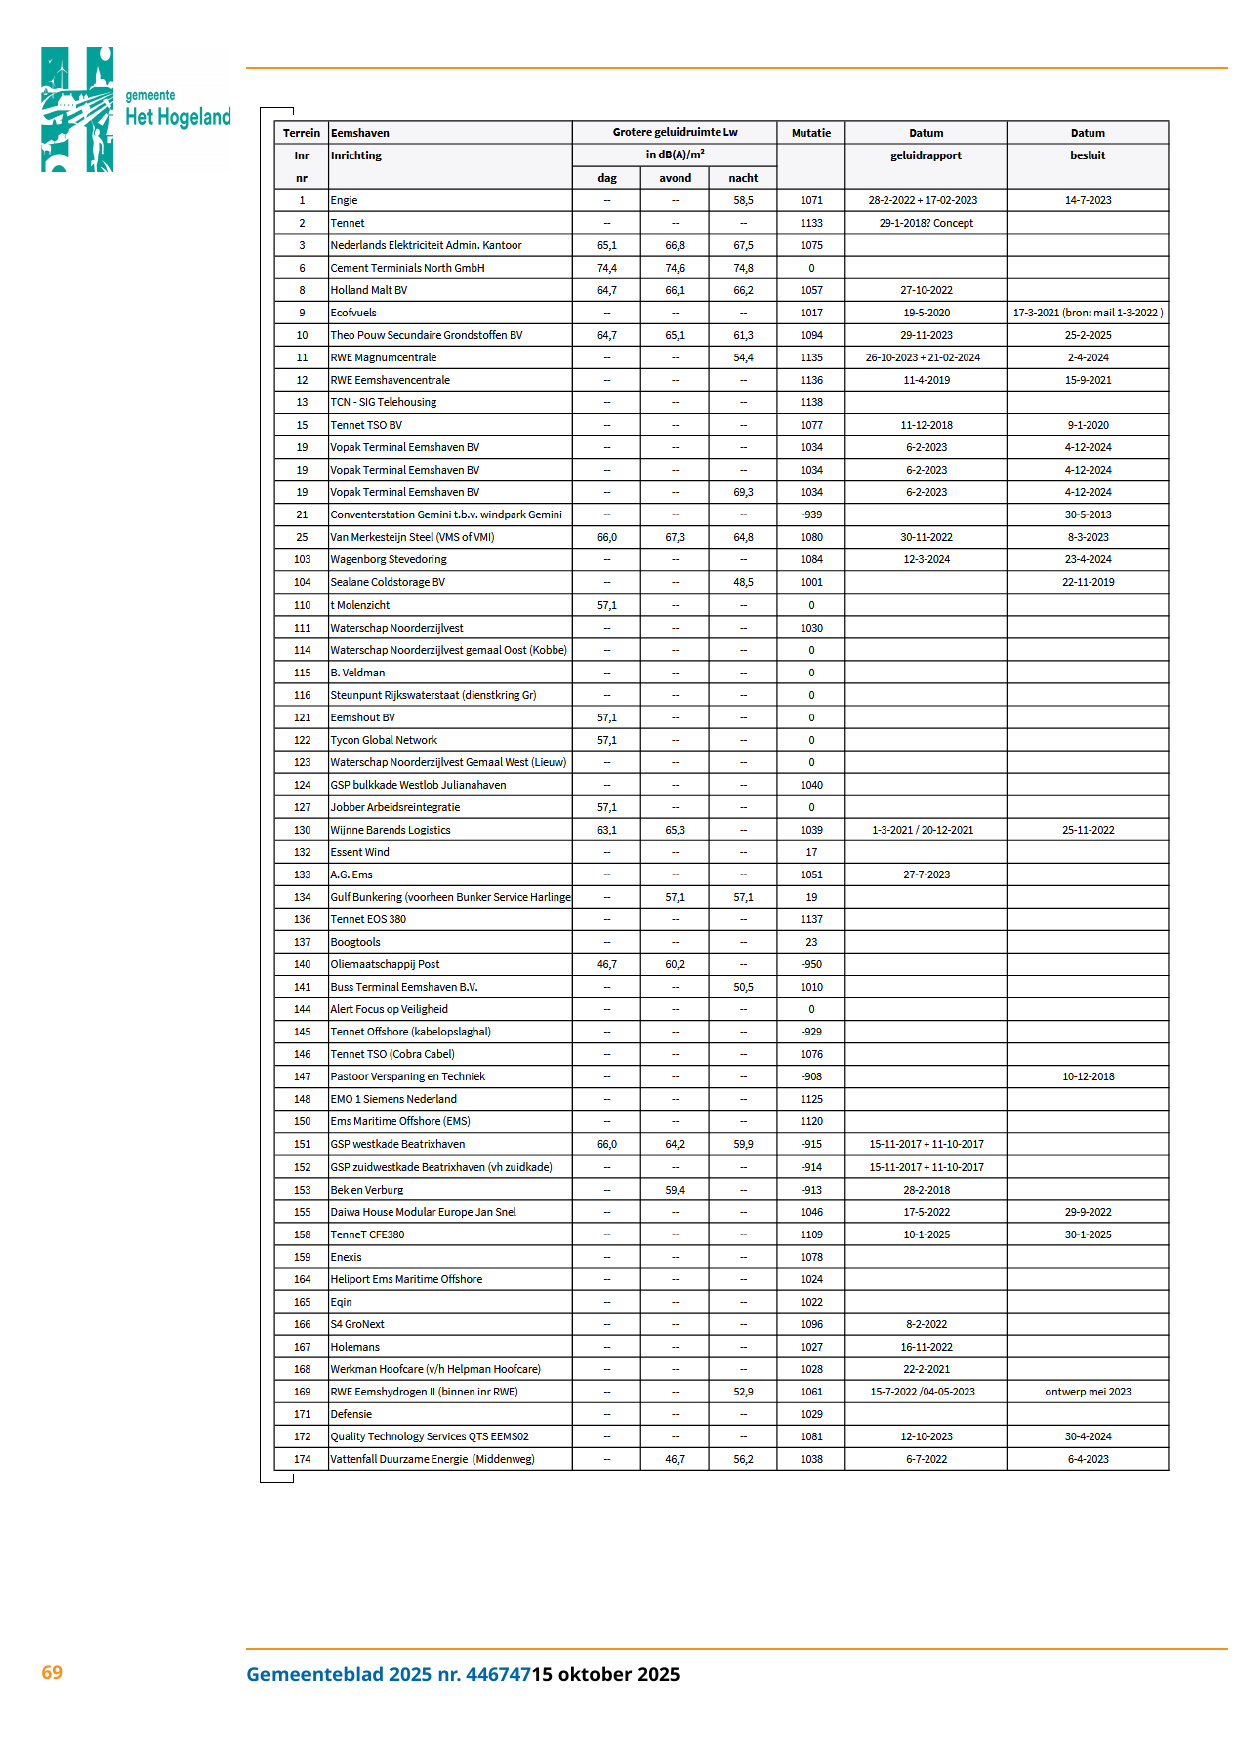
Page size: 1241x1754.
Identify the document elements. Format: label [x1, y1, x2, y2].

picture [41, 47, 231, 172]
picture [268, 115, 1173, 1474]
